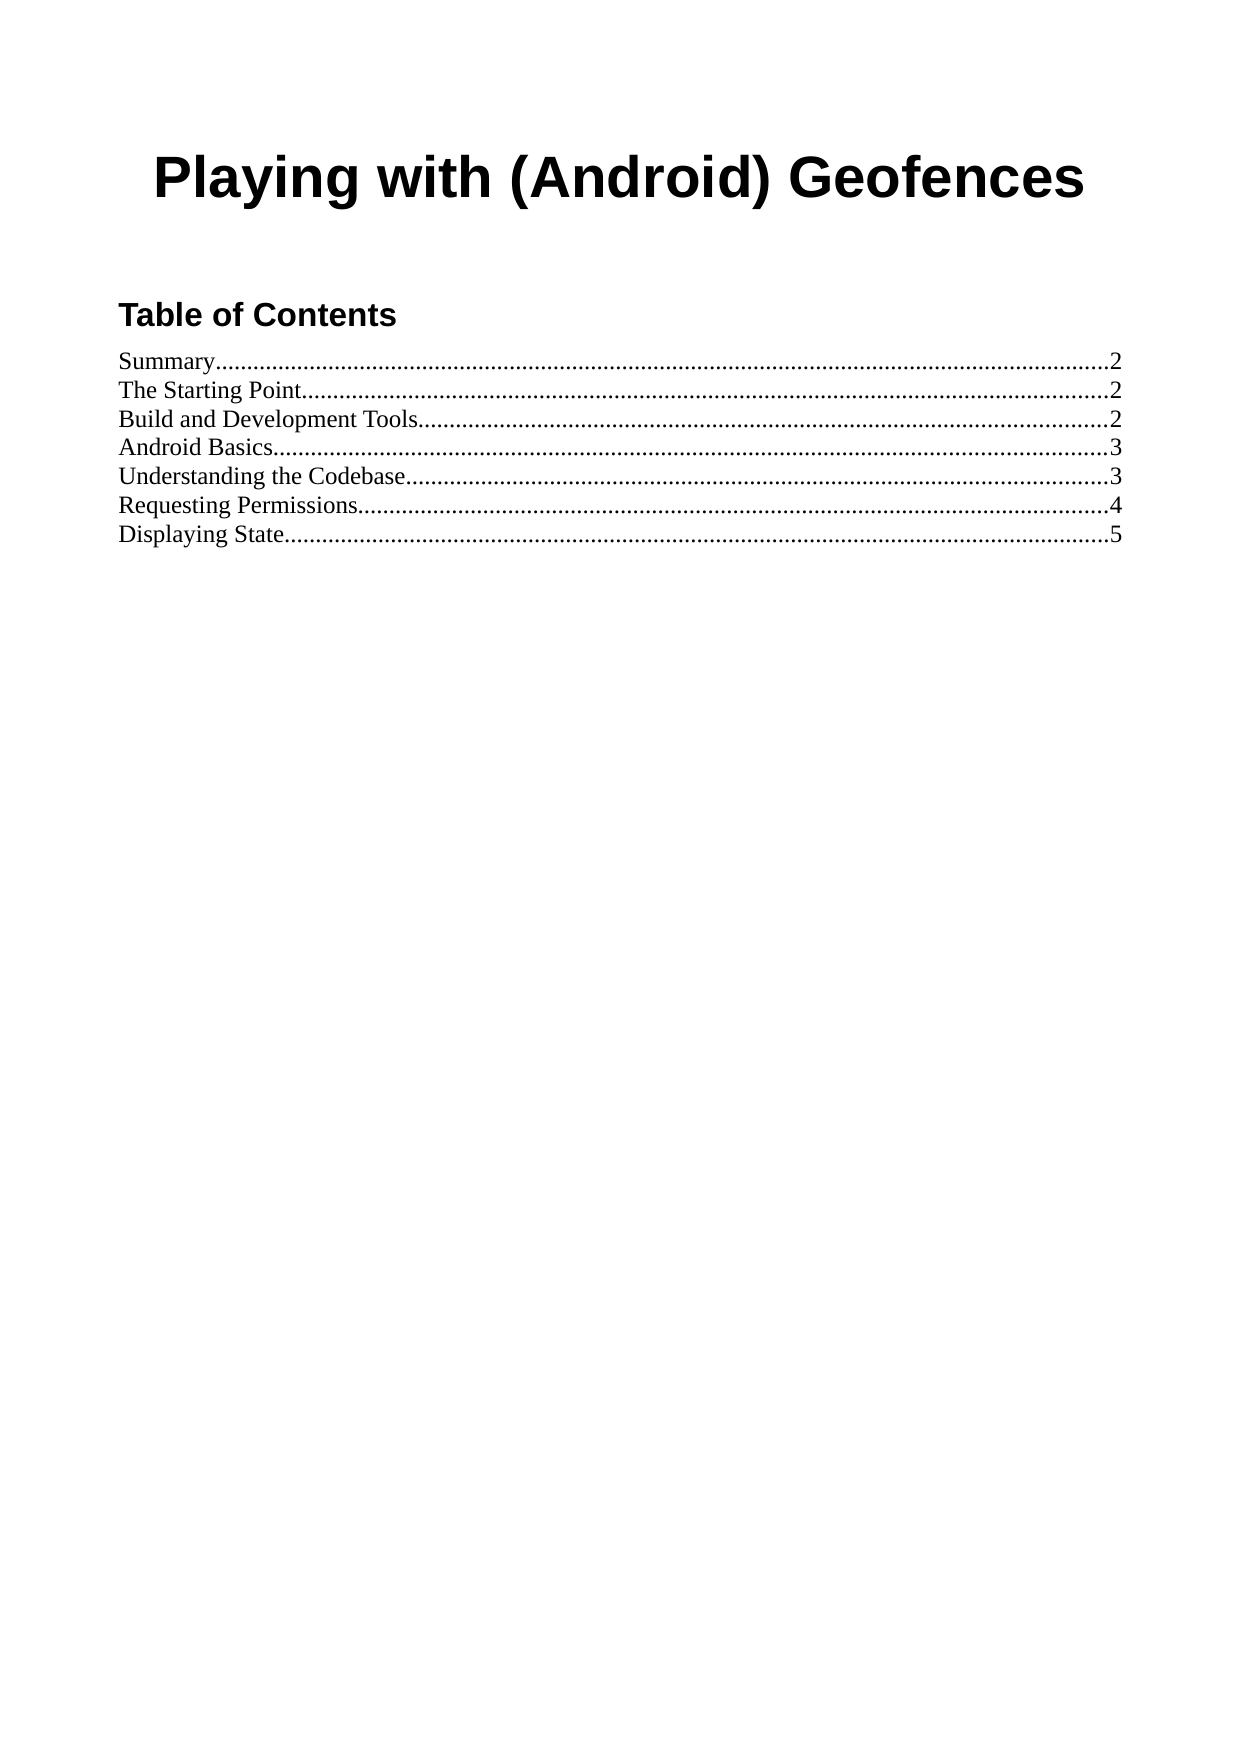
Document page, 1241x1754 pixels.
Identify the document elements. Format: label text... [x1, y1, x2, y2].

text Understanding the Codebase 3 [118, 461, 1122, 490]
text Displaying State 5 [118, 519, 1122, 547]
text Summary 2 [118, 346, 1122, 375]
text Requesting Permissions 4 [118, 490, 1122, 519]
subtitle Table of Contents [118, 295, 1122, 334]
text Build and Development Tools 2 [118, 404, 1122, 432]
text Android Basics 3 [118, 432, 1122, 461]
title Playing with (Android) Geofences [118, 143, 1122, 210]
text The Starting Point 2 [118, 375, 1122, 404]
